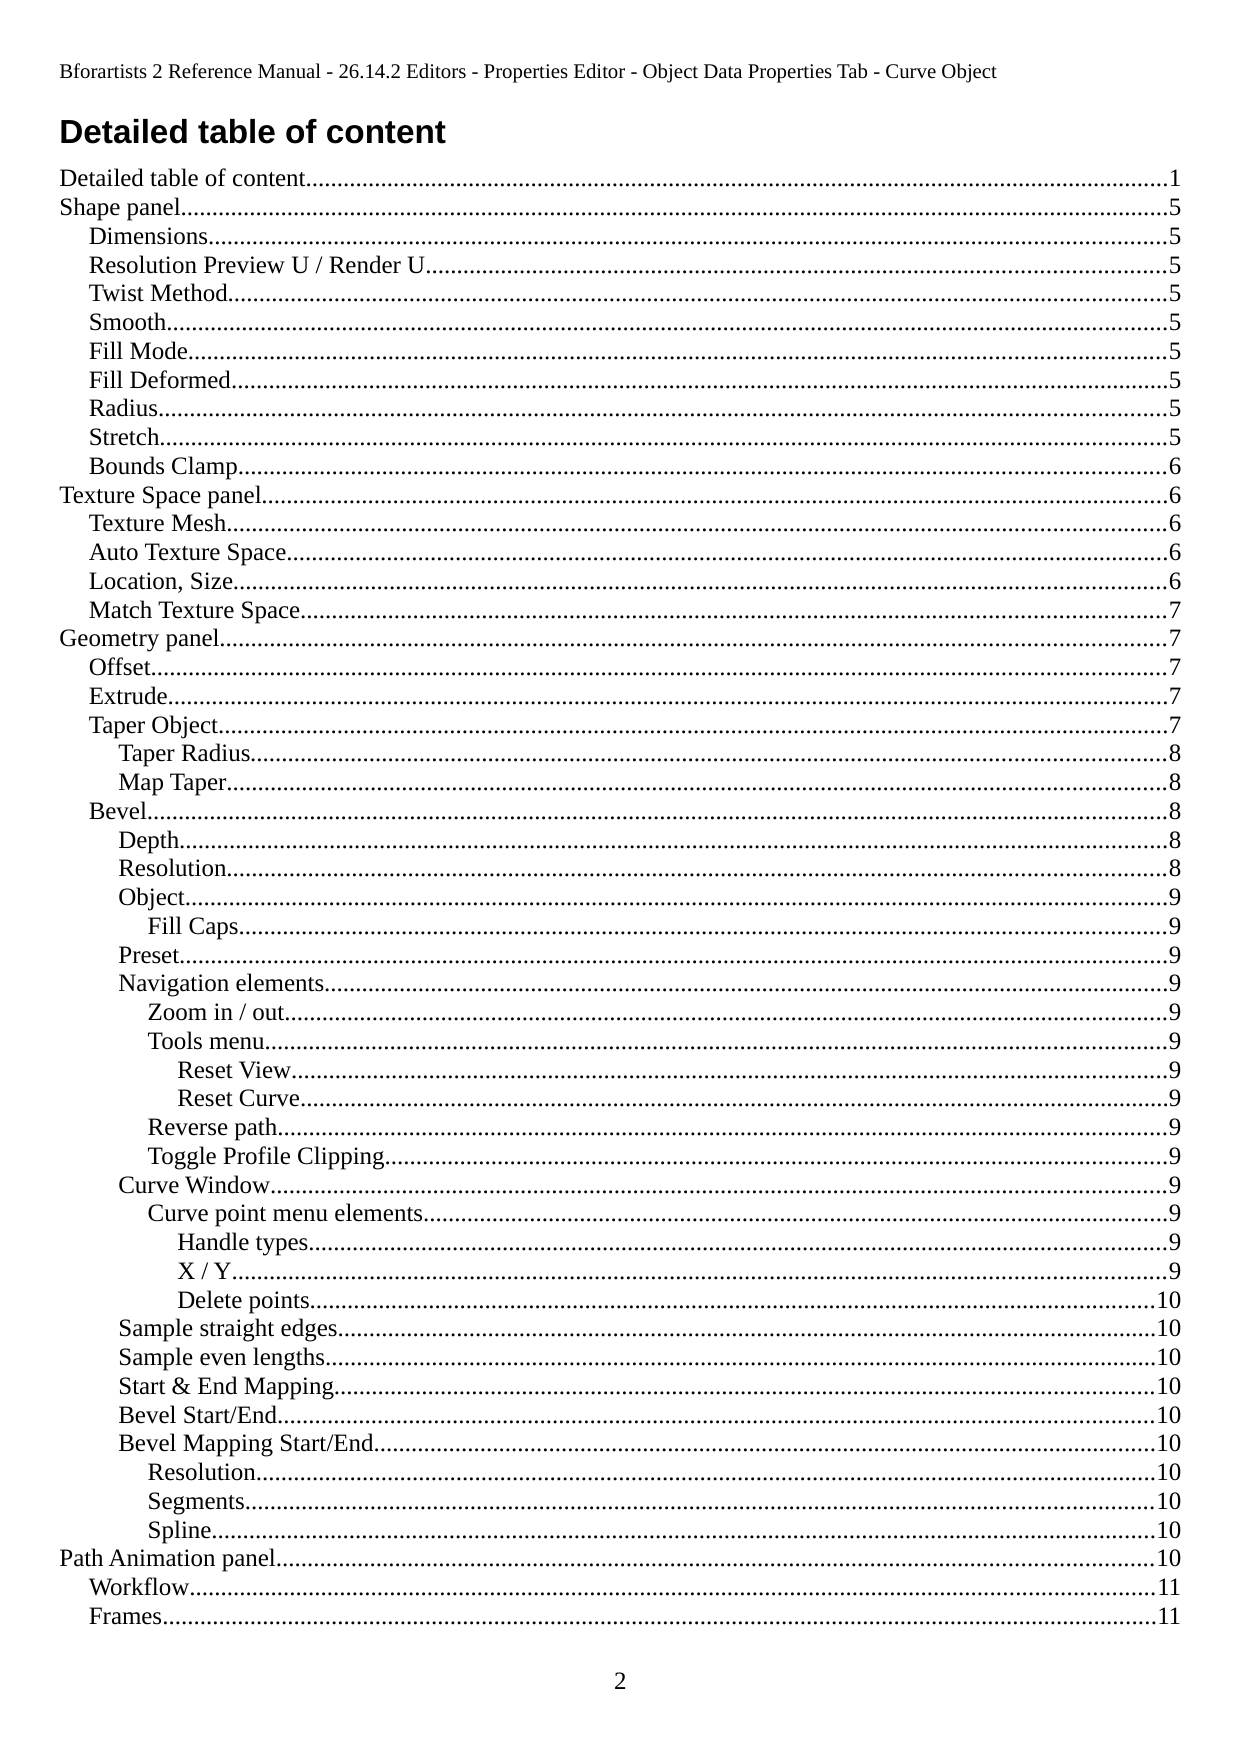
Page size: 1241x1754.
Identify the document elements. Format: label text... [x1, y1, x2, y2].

text Delete points 10 [177, 1285, 1181, 1313]
text Fill Deformed 5 [88, 365, 1181, 393]
text Reset View 9 [177, 1055, 1181, 1083]
text Location, Size 6 [88, 566, 1181, 595]
text Preset 9 [118, 940, 1181, 968]
text Offset 7 [88, 652, 1181, 681]
text Path Animation panel 10 [59, 1543, 1181, 1572]
text Extrude 7 [88, 681, 1181, 710]
text Resolution 8 [118, 853, 1181, 882]
text Bounds Clamp 6 [88, 451, 1181, 480]
text Fill Mode 5 [88, 336, 1181, 365]
text Object 9 [118, 882, 1181, 911]
text Stretch 5 [88, 422, 1181, 451]
text Tools menu 9 [147, 1026, 1181, 1055]
text Bevel Mapping Start/End 10 [118, 1428, 1181, 1457]
text Curve Window 9 [118, 1170, 1181, 1198]
text Bevel Start/End 10 [118, 1400, 1181, 1428]
text Zoom in / out 9 [147, 997, 1181, 1026]
text Match Texture Space 7 [88, 595, 1181, 623]
text Texture Space panel 6 [59, 480, 1181, 508]
text Shape panel 5 [59, 192, 1181, 221]
text Smooth 5 [88, 307, 1181, 336]
text Geometry panel 7 [59, 623, 1181, 652]
text Navigation elements 9 [118, 968, 1181, 997]
text Sample straight edges 10 [118, 1313, 1181, 1342]
text Resolution 10 [147, 1457, 1181, 1486]
text X / Y 9 [177, 1256, 1181, 1285]
text Frames 11 [88, 1601, 1181, 1630]
text Auto Texture Space 6 [88, 537, 1181, 566]
text Handle types 9 [177, 1227, 1181, 1256]
text Curve point menu elements 9 [147, 1198, 1181, 1227]
text Detailed table of content 1 [59, 163, 1181, 192]
text Radius 5 [88, 393, 1181, 422]
text Start & End Mapping 10 [118, 1371, 1181, 1400]
text Taper Object 7 [88, 710, 1181, 738]
text Segments 10 [147, 1486, 1181, 1515]
text Reset Curve 9 [177, 1083, 1181, 1112]
text Bevel 8 [88, 796, 1181, 825]
text Depth 8 [118, 825, 1181, 853]
text Map Taper 8 [118, 767, 1181, 796]
text Dimensions 5 [88, 221, 1181, 250]
subtitle Detailed table of content [59, 113, 1181, 151]
text Texture Mesh 6 [88, 508, 1181, 537]
text Workflow 11 [88, 1572, 1181, 1601]
text Resolution Preview U / Render U 5 [88, 250, 1181, 278]
text Fill Caps 9 [147, 911, 1181, 940]
text Taper Radius 8 [118, 738, 1181, 767]
text Spline 10 [147, 1515, 1181, 1543]
text Twist Method 5 [88, 278, 1181, 307]
text Toggle Profile Clipping 9 [147, 1141, 1181, 1170]
text Reverse path 9 [147, 1112, 1181, 1141]
text Sample even lengths 10 [118, 1342, 1181, 1371]
